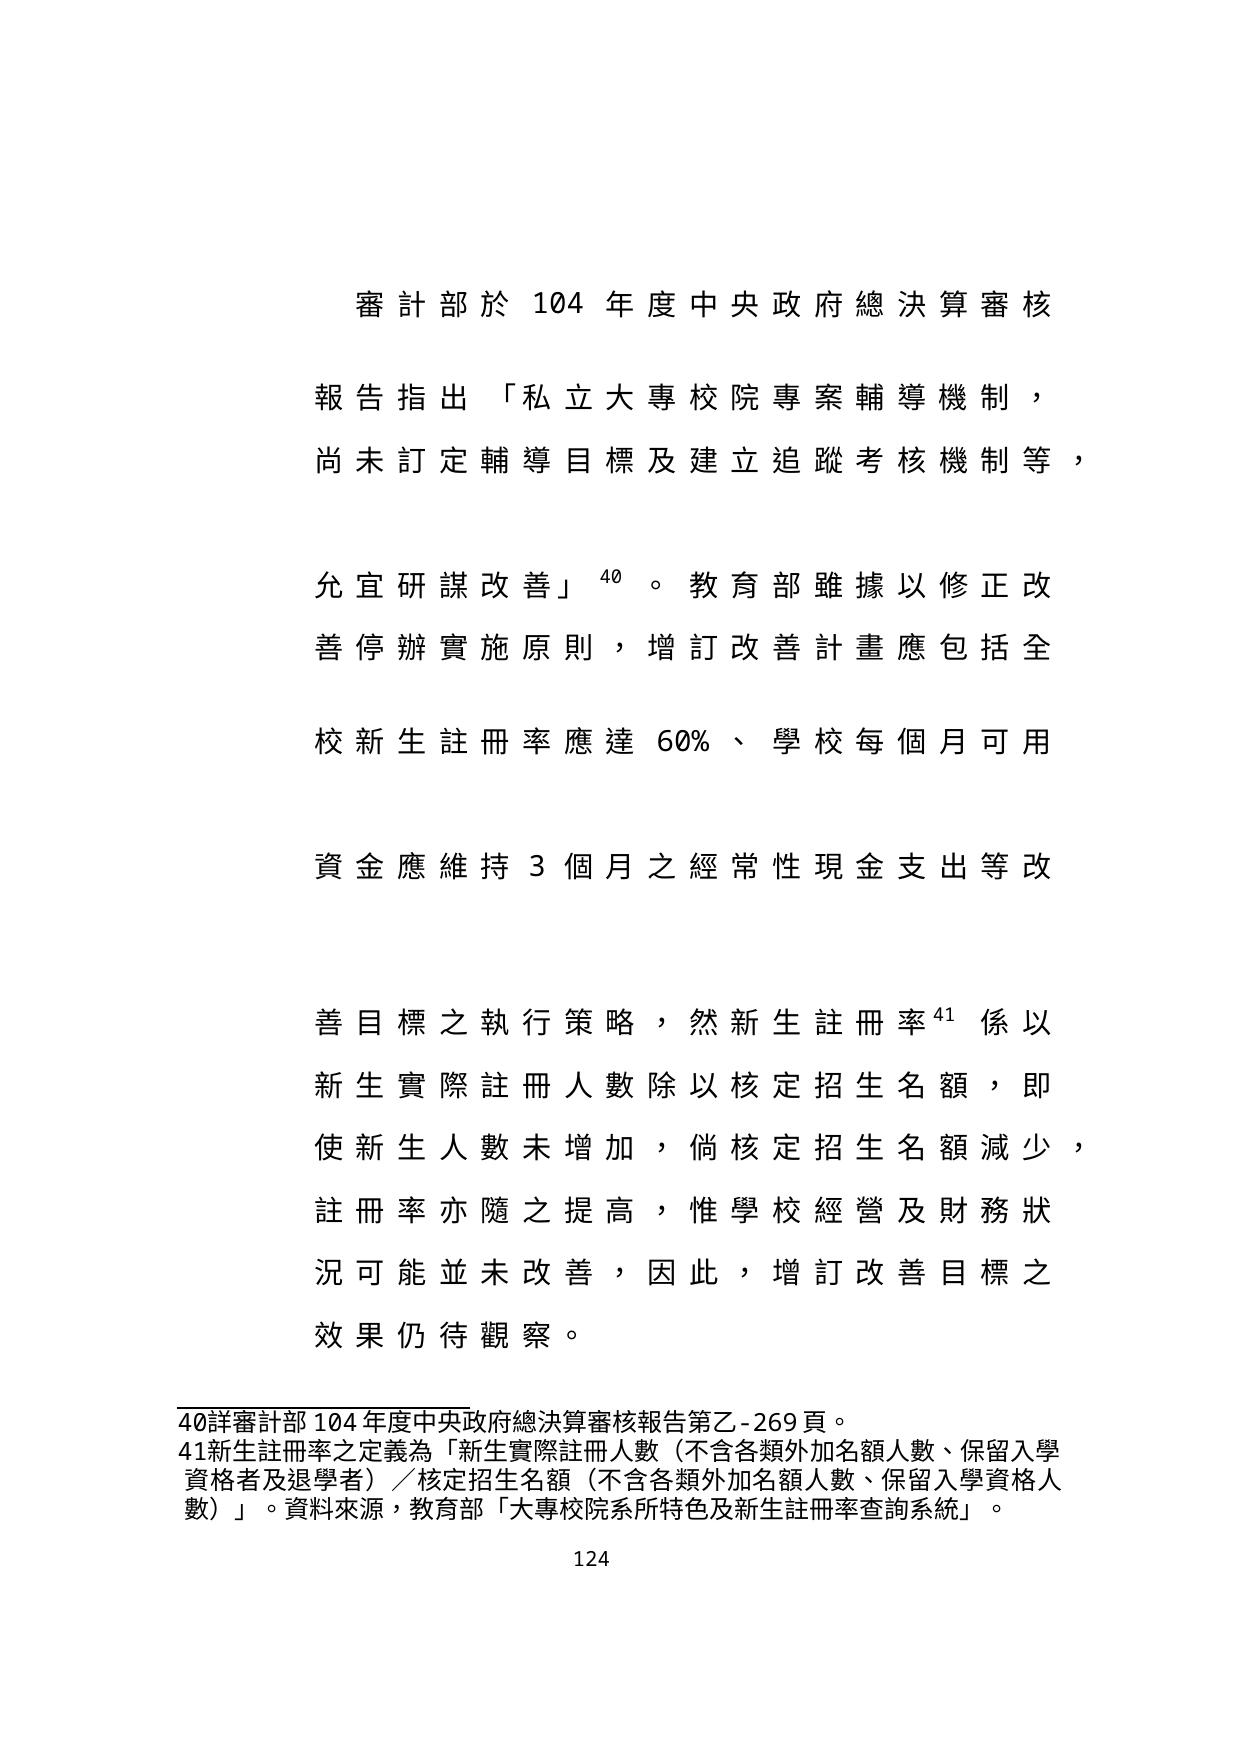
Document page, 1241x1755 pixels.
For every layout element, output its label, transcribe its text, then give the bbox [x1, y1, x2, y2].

text 詳審計部104年度中央政府總決算審核報告第乙-269頁。 [177, 1408, 1063, 1437]
text 審計部於104年度中央政府總決算審核報告指出「私立大專校院專案輔導機制，尚未訂定輔導目標及建立追蹤考核機制等，允宜研謀改善」。教育部雖據以修正改善停辦實施原則，增訂改善計畫應包括全校新生註冊率應達60%、學校每個月可用資金應維持3個月之經常性現金支出等改善目標之執行策略，然新生註冊率係以新生實際註冊人數除以核定招生名額，即使新生人數未增加，倘核定招生名額減少，註冊率亦隨之提高，惟學校經營及財務狀況可能並未改善，因此，增訂改善目標之效果仍待觀察。 [271, 229, 1058, 1354]
text 新生註冊率之定義為「新生實際註冊人數（不含各類外加名額人數、保留入學資格者及退學者）／核定招生名額（不含各類外加名額人數、保留入學資格人數）」。資料來源，教育部「大專校院系所特色及新生註冊率查詢系統」。 [177, 1437, 1063, 1525]
